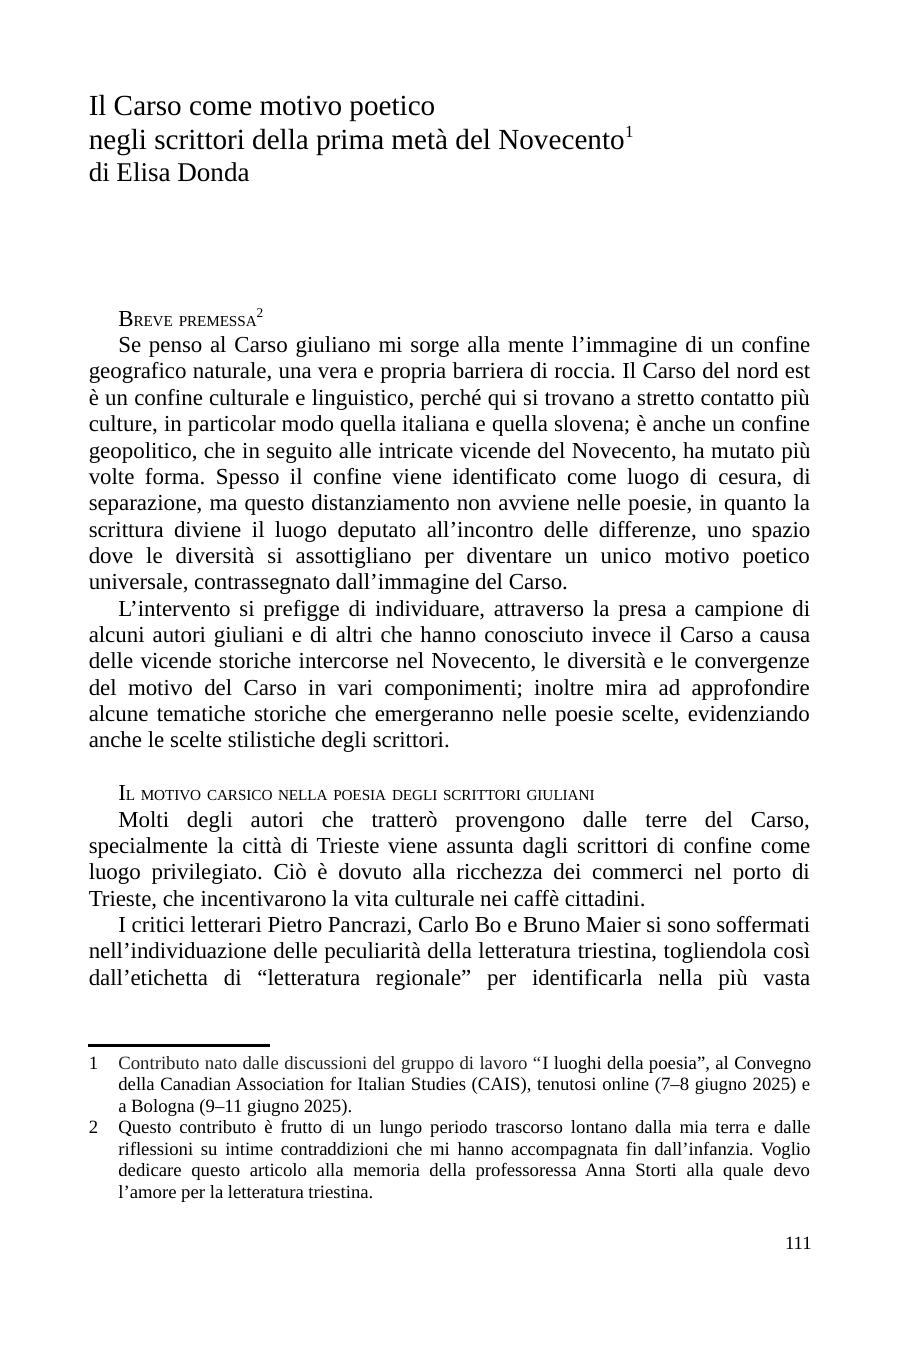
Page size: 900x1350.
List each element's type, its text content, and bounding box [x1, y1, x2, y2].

text Breve premessa [88, 305, 811, 331]
text I critici letterari Pietro Pancrazi, Carlo Bo e Bruno Maier si sono soffermati nell’individuazione delle peculiarità della letteratura triestina, togliendola così dall’etichetta di “letteratura regionale” per identificarla nella più vasta [88, 911, 811, 990]
text Contributo nato dalle discussioni del gruppo di lavoro “I luoghi della poesia”, al Convegno della Canadian Association for Italian Studies (CAIS), tenutosi online (7–8 giugno 2025) e a Bologna (9–11 giugno 2025). [88, 1052, 811, 1116]
text Questo contributo è frutto di un lungo periodo trascorso lontano dalla mia terra e dalle riflessioni su intime contraddizioni che mi hanno accompagnata fin dall’infanzia. Voglio dedicare questo articolo alla memoria della professoressa Anna Storti alla quale devo l’amore per la letteratura triestina. [88, 1116, 811, 1202]
text Molti degli autori che tratterò provengono dalle terre del Carso, specialmente la città di Trieste viene assunta dagli scrittori di confine come luogo privilegiato. Ciò è dovuto alla ricchezza dei commerci nel porto di Trieste, che incentivarono la vita culturale nei caffè cittadini. [88, 806, 811, 911]
text L’intervento si prefigge di individuare, attraverso la presa a campione di alcuni autori giuliani e di altri che hanno conosciuto invece il Carso a causa delle vicende storiche intercorse nel Novecento, le diversità e le convergenze del motivo del Carso in vari componimenti; inoltre mira ad approfondire alcune tematiche storiche che emergeranno nelle poesie scelte, evidenziando anche le scelte stilistiche degli scrittori. [88, 595, 811, 753]
subtitle Il Carso come motivo poetico negli scrittori della prima metà del Novecento di Elisa Donda [88, 88, 811, 187]
text Se penso al Carso giuliano mi sorge alla mente l’immagine di un confine geografico naturale, una vera e propria barriera di roccia. Il Carso del nord est è un confine culturale e linguistico, perché qui si trovano a stretto contatto più culture, in particolar modo quella italiana e quella slovena; è anche un confine geopolitico, che in seguito alle intricate vicende del Novecento, ha mutato più volte forma. Spesso il confine viene identificato come luogo di cesura, di separazione, ma questo distanziamento non avviene nelle poesie, in quanto la scrittura diviene il luogo deputato all’incontro delle differenze, uno spazio dove le diversità si assottigliano per diventare un unico motivo poetico universale, contrassegnato dall’immagine del Carso. [88, 331, 811, 595]
text Il motivo carsico nella poesia degli scrittori giuliani [88, 779, 811, 806]
